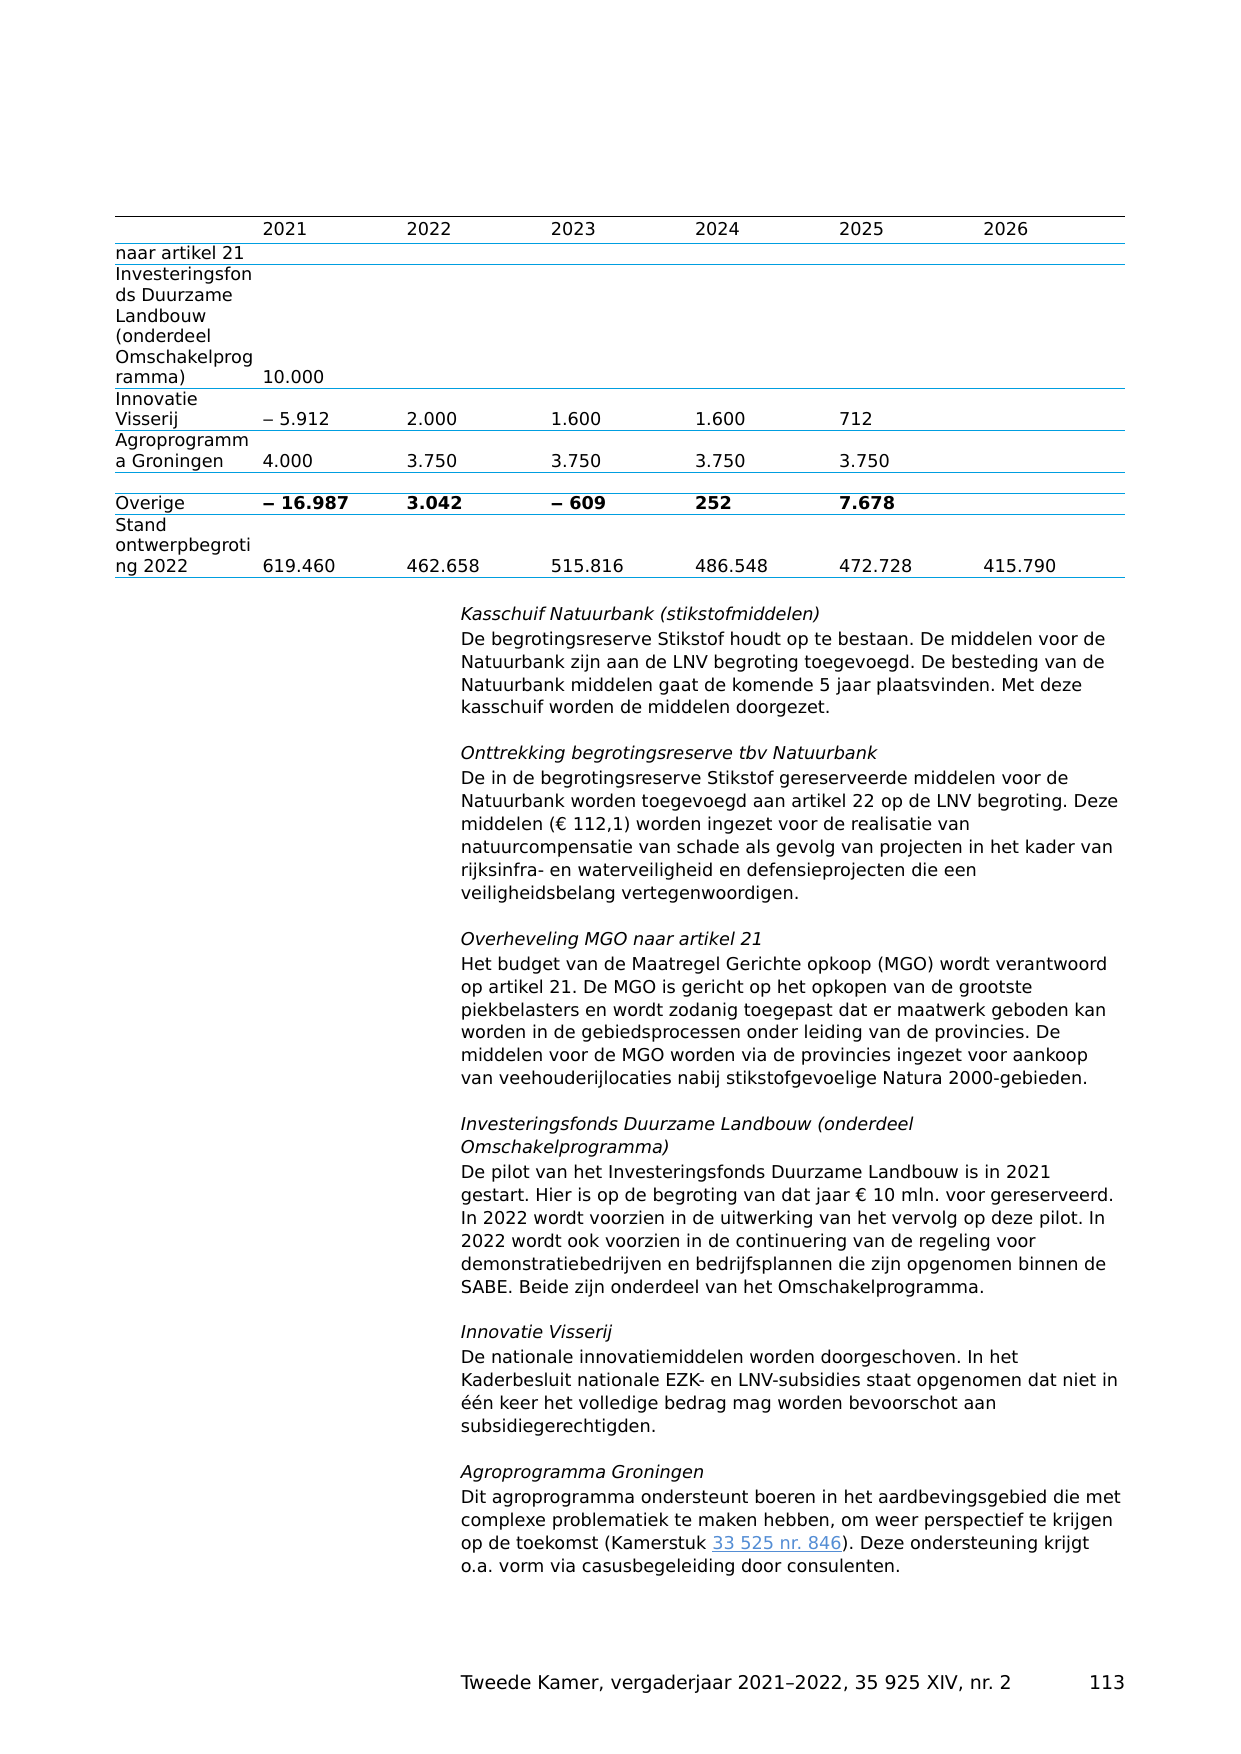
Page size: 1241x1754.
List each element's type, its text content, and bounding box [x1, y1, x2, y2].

text Agroprogramma Groningen [461, 1460, 1125, 1483]
table_cell [404, 244, 548, 264]
table_cell Overige [115, 494, 259, 514]
table_cell [259, 473, 403, 493]
table_cell 10.000 [259, 265, 403, 388]
table_cell 2026 [980, 217, 1125, 243]
table_cell 2.000 [404, 389, 548, 430]
table_cell ‒ 609 [548, 494, 692, 514]
text De in de begrotingsreserve Stikstof gereserveerde middelen voor de Natuurbank worden toegevoegd aan artikel 22 op de LNV begroting. Deze middelen (€ 112,1) worden ingezet voor de realisatie van natuurcompensatie van schade als gevolg van projecten in het kader van rijksinfra- en waterveiligheid en defensieprojecten die een veiligheidsbelang vertegenwoordigen. [461, 766, 1125, 904]
text Kasschuif Natuurbank (stikstofmiddelen) [461, 602, 1125, 625]
table_cell 462.658 [404, 515, 548, 576]
table_cell Innovatie Visserij [115, 389, 259, 430]
table_cell [980, 265, 1125, 388]
table_cell [548, 473, 692, 493]
text Innovatie Visserij [461, 1321, 1125, 1343]
table_cell 415.790 [980, 515, 1125, 576]
table_cell [692, 473, 836, 493]
table_cell 486.548 [692, 515, 836, 576]
table_cell [692, 265, 836, 388]
table_cell [980, 389, 1125, 430]
table_cell 3.750 [692, 431, 836, 472]
text De begrotingsreserve Stikstof houdt op te bestaan. De middelen voor de Natuurbank zijn aan de LNV begroting toegevoegd. De besteding van de Natuurbank middelen gaat de komende 5 jaar plaatsvinden. Met deze kasschuif worden de middelen doorgezet. [461, 627, 1125, 718]
table_cell 2023 [548, 217, 692, 243]
table_cell 3.750 [548, 431, 692, 472]
table_cell 712 [836, 389, 980, 430]
table_cell 2025 [836, 217, 980, 243]
table_cell [548, 265, 692, 388]
table_cell [548, 244, 692, 264]
table_cell [259, 244, 403, 264]
text Investeringsfonds Duurzame Landbouw (onderdeel Omschakelprogramma) [461, 1112, 1125, 1158]
table_cell [980, 244, 1125, 264]
table_cell 515.816 [548, 515, 692, 576]
table_cell [980, 473, 1125, 493]
text Onttrekking begrotingsreserve tbv Natuurbank [461, 741, 1125, 764]
table_cell 3.750 [836, 431, 980, 472]
table_cell 472.728 [836, 515, 980, 576]
table_cell 2024 [692, 217, 836, 243]
table_cell 2021 [259, 217, 403, 243]
table_cell [836, 473, 980, 493]
table_cell 3.042 [404, 494, 548, 514]
table_cell [980, 494, 1125, 514]
table_cell 2022 [404, 217, 548, 243]
table_cell [115, 473, 259, 493]
text De nationale innovatiemiddelen worden doorgeschoven. In het Kaderbesluit nationale EZK- en LNV-subsidies staat opgenomen dat niet in één keer het volledige bedrag mag worden bevoorschot aan subsidiegerechtigden. [461, 1346, 1125, 1437]
text Dit agroprogramma ondersteunt boeren in het aardbevingsgebied die met complexe problematiek te maken hebben, om weer perspectief te krijgen op de toekomst (Kamerstuk 33 525 nr. 846). Deze ondersteuning krijgt o.a. vorm via casusbegeleiding door consulenten. [461, 1485, 1125, 1577]
table_cell 4.000 [259, 431, 403, 472]
text Het budget van de Maatregel Gerichte opkoop (MGO) wordt verantwoord op artikel 21. De MGO is gericht op het opkopen van de grootste piekbelasters en wordt zodanig toegepast dat er maatwerk geboden kan worden in de gebiedsprocessen onder leiding van de provincies. De middelen voor de MGO worden via de provincies ingezet voor aankoop van veehouderijlocaties nabij stikstofgevoelige Natura 2000-gebieden. [461, 952, 1125, 1089]
table_cell 3.750 [404, 431, 548, 472]
table_cell Investeringsfonds Duurzame Landbouw (onderdeel Omschakelprogramma) [115, 265, 259, 388]
table_cell [404, 265, 548, 388]
text Overheveling MGO naar artikel 21 [461, 927, 1125, 950]
table_header Uitgaven beleidsartikel 22 (bedragen x € 1000) [115, 191, 1125, 216]
table_cell [692, 244, 836, 264]
table_cell ‒ 16.987 [259, 494, 403, 514]
table_cell naar artikel 21 [115, 244, 259, 264]
table_cell [404, 473, 548, 493]
table_cell 1.600 [548, 389, 692, 430]
table_cell Stand ontwerpbegroting 2022 [115, 515, 259, 576]
table_cell [836, 265, 980, 388]
table_cell 252 [692, 494, 836, 514]
table_cell 7.678 [836, 494, 980, 514]
table_cell [115, 217, 259, 243]
table_cell 1.600 [692, 389, 836, 430]
text De pilot van het Investeringsfonds Duurzame Landbouw is in 2021 gestart. Hier is op de begroting van dat jaar € 10 mln. voor gereserveerd. In 2022 wordt voorzien in de uitwerking van het vervolg op deze pilot. In 2022 wordt ook voorzien in de continuering van de regeling voor demonstratiebedrijven en bedrijfsplannen die zijn opgenomen binnen de SABE. Beide zijn onderdeel van het Omschakelprogramma. [461, 1160, 1125, 1298]
table_cell [980, 431, 1125, 472]
table_cell ‒ 5.912 [259, 389, 403, 430]
table_cell [836, 244, 980, 264]
table_cell 619.460 [259, 515, 403, 576]
table_cell Agroprogramma Groningen [115, 431, 259, 472]
